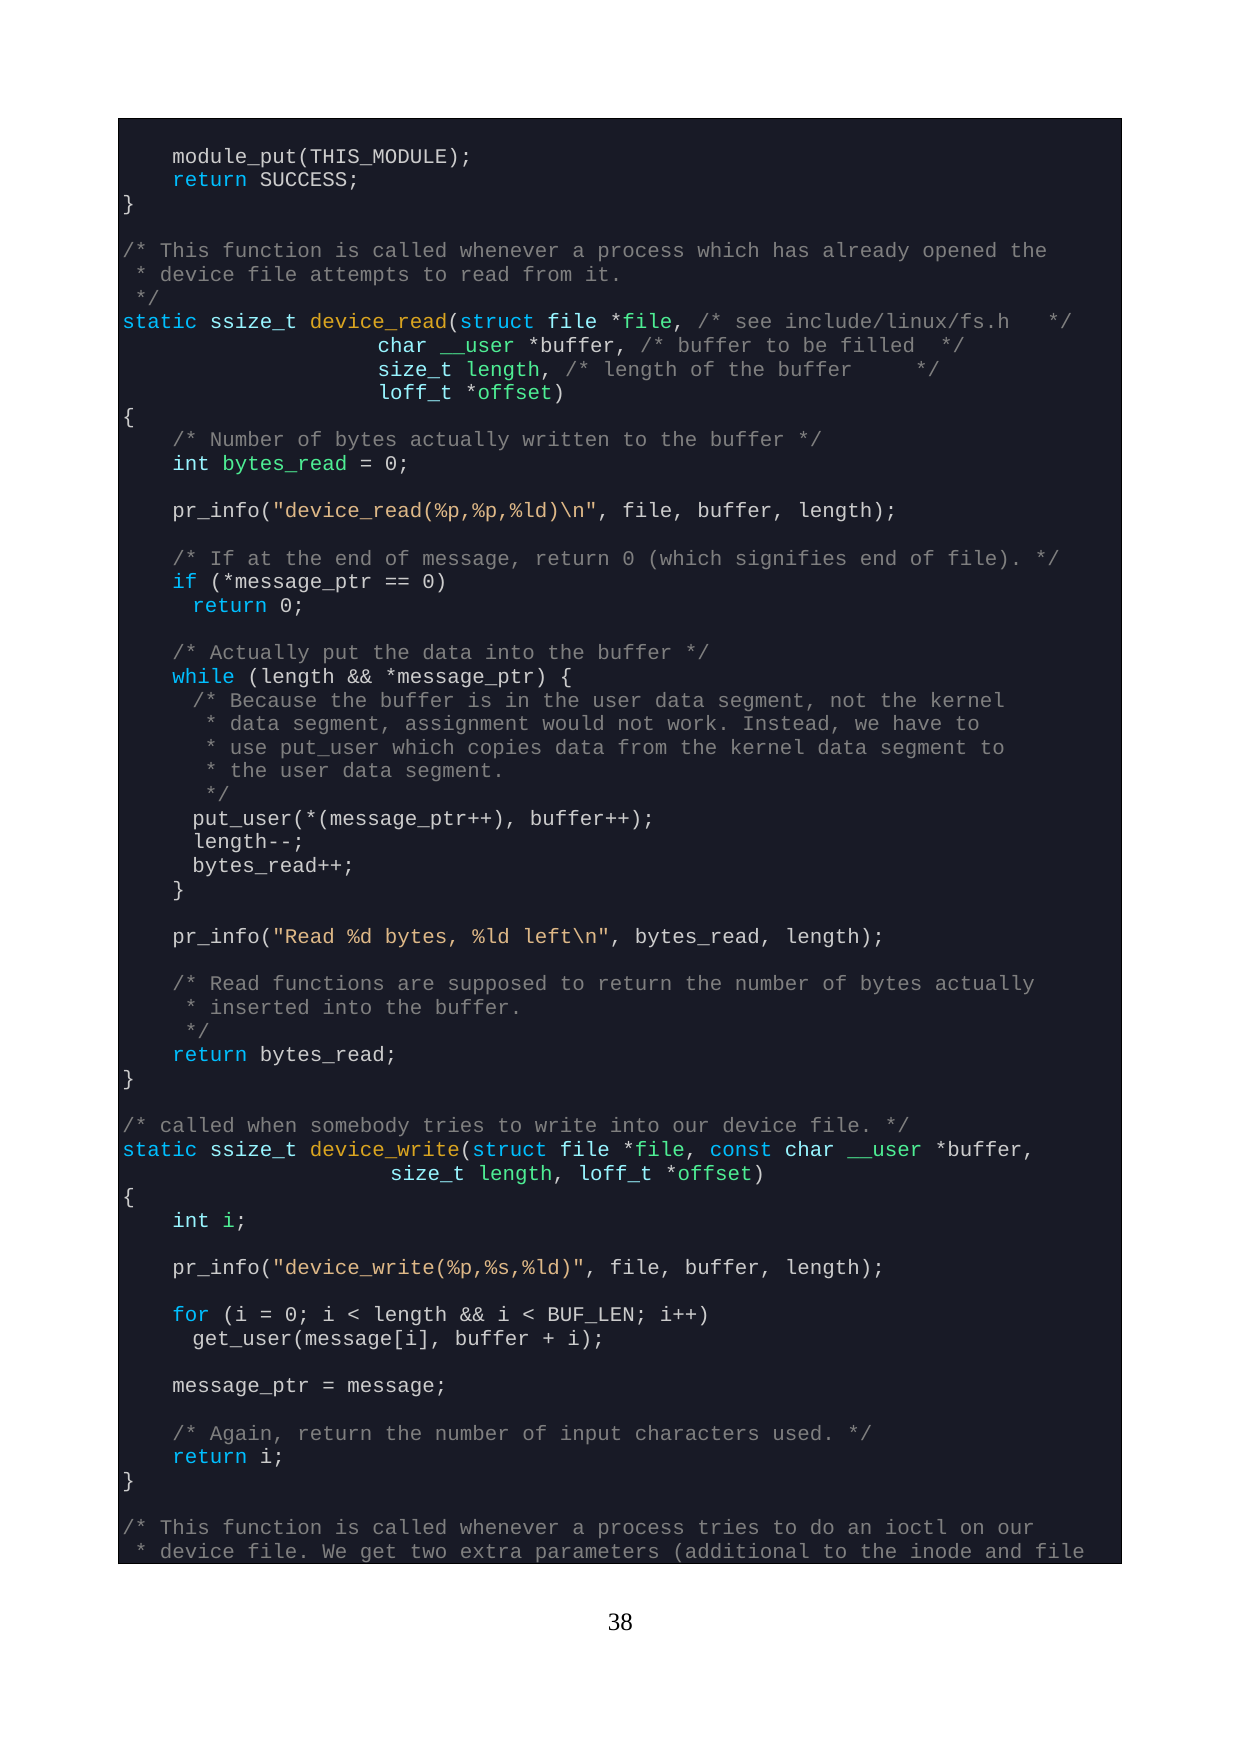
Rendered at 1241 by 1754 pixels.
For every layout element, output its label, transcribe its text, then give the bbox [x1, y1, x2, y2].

text return 0; [119, 591, 1121, 615]
text */ [119, 1017, 1121, 1040]
text int bytes_read = 0; [119, 449, 1121, 473]
text message_ptr = message; [119, 1371, 1121, 1395]
text * the user data segment. [119, 757, 1121, 780]
text * use put_user which copies data from the kernel data segment to [119, 733, 1121, 757]
text } [119, 1466, 1121, 1489]
text /* Actually put the data into the buffer */ [119, 638, 1121, 662]
text * device file. We get two extra parameters (additional to the inode and file [119, 1537, 1121, 1563]
text int i; [119, 1206, 1121, 1229]
text } [119, 1064, 1121, 1088]
text /* If at the end of message, return 0 (which signifies end of file). */ [119, 544, 1121, 567]
text /* called when somebody tries to write into our device file. */ [119, 1111, 1121, 1135]
text } [119, 875, 1121, 898]
text for (i = 0; i < length && i < BUF_LEN; i++) [119, 1300, 1121, 1324]
text if (*message_ptr == 0) [119, 567, 1121, 591]
text return SUCCESS; [119, 165, 1121, 189]
text size_t length, loff_t *offset) [119, 1158, 1121, 1182]
text */ [119, 284, 1121, 307]
text * data segment, assignment would not work. Instead, we have to [119, 709, 1121, 733]
text while (length && *message_ptr) { [119, 662, 1121, 686]
text pr_info("device_write(%p,%s,%ld)", file, buffer, length); [119, 1253, 1121, 1277]
text { [119, 1182, 1121, 1206]
text bytes_read++; [119, 851, 1121, 875]
text static ssize_t device_read(struct file *file, /* see include/linux/fs.h */ [119, 307, 1121, 331]
text static ssize_t device_write(struct file *file, const char __user *buffer, [119, 1135, 1121, 1158]
text /* Again, return the number of input characters used. */ [119, 1419, 1121, 1442]
text */ [119, 780, 1121, 804]
text pr_info("Read %d bytes, %ld left\n", bytes_read, length); [119, 922, 1121, 946]
text { [119, 402, 1121, 426]
text pr_info("device_read(%p,%p,%ld)\n", file, buffer, length); [119, 496, 1121, 520]
text } [119, 189, 1121, 213]
text /* Because the buffer is in the user data segment, not the kernel [119, 686, 1121, 709]
text /* Read functions are supposed to return the number of bytes actually [119, 969, 1121, 993]
text loff_t *offset) [119, 378, 1121, 402]
text * device file attempts to read from it. [119, 260, 1121, 284]
text /* This function is called whenever a process tries to do an ioctl on our [119, 1513, 1121, 1537]
text module_put(THIS_MODULE); [119, 142, 1121, 165]
text return bytes_read; [119, 1040, 1121, 1064]
text length--; [119, 827, 1121, 851]
text put_user(*(message_ptr++), buffer++); [119, 804, 1121, 827]
text get_user(message[i], buffer + i); [119, 1324, 1121, 1348]
text * inserted into the buffer. [119, 993, 1121, 1017]
text /* This function is called whenever a process which has already opened the [119, 236, 1121, 260]
text size_t length, /* length of the buffer */ [119, 354, 1121, 378]
text char __user *buffer, /* buffer to be filled */ [119, 331, 1121, 354]
text return i; [119, 1442, 1121, 1466]
text /* Number of bytes actually written to the buffer */ [119, 426, 1121, 449]
